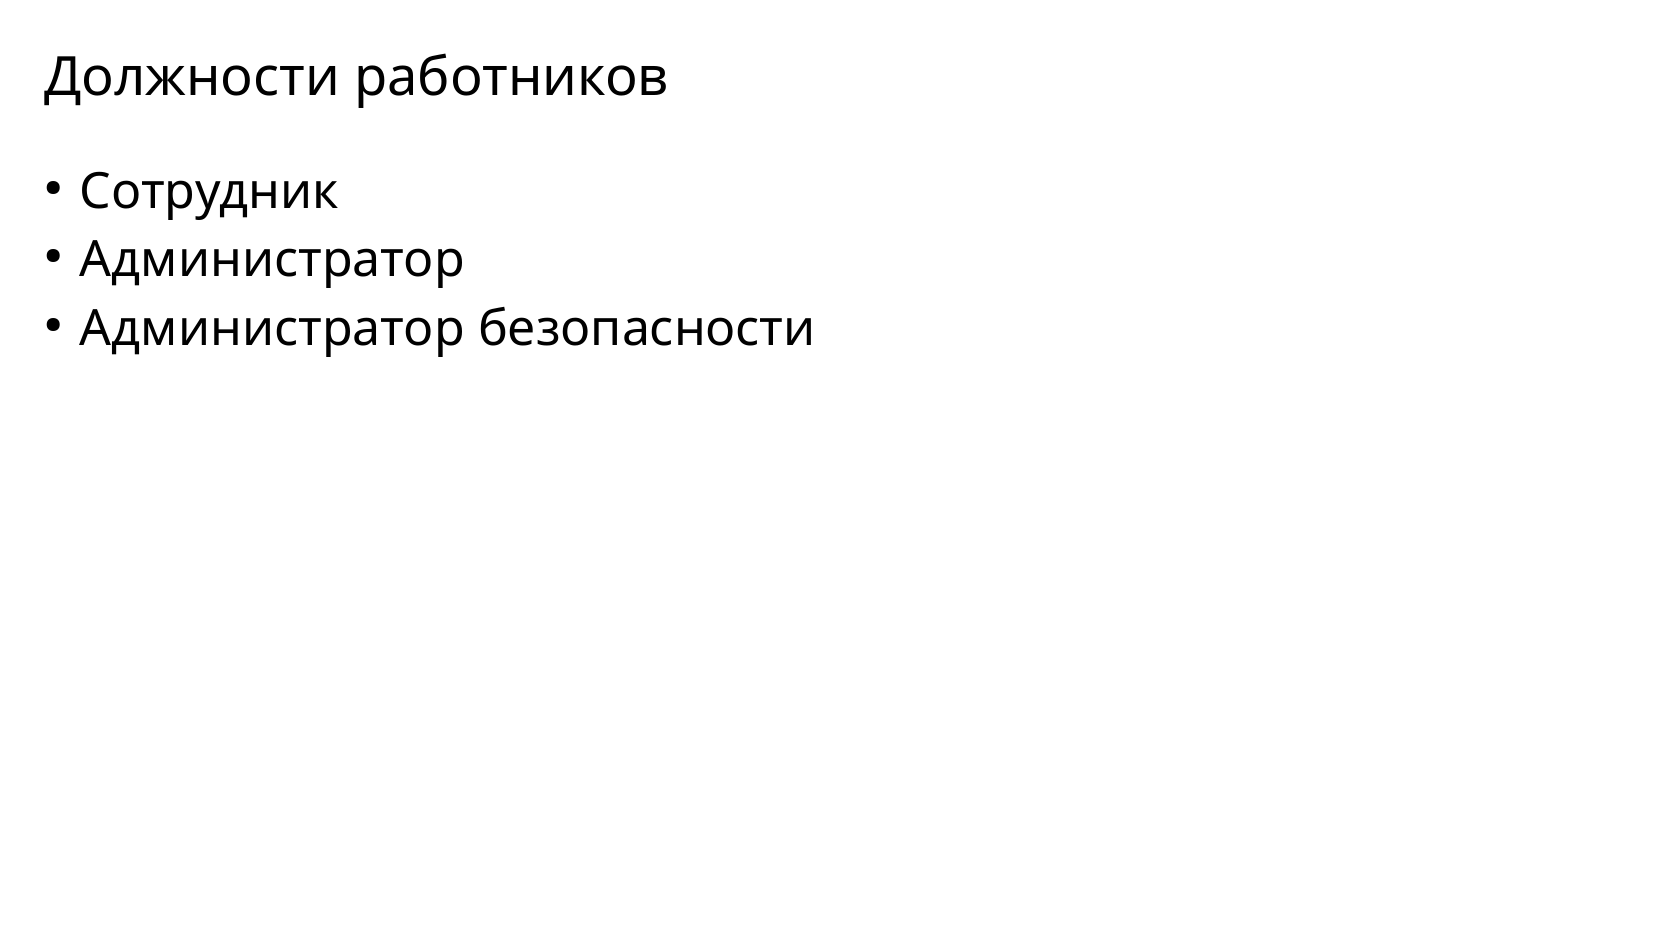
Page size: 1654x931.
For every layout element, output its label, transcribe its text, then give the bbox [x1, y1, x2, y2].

text_box Сотрудник Администратор Администратор безопасности [29, 147, 1625, 347]
text_box Должности работников [29, 29, 1625, 119]
